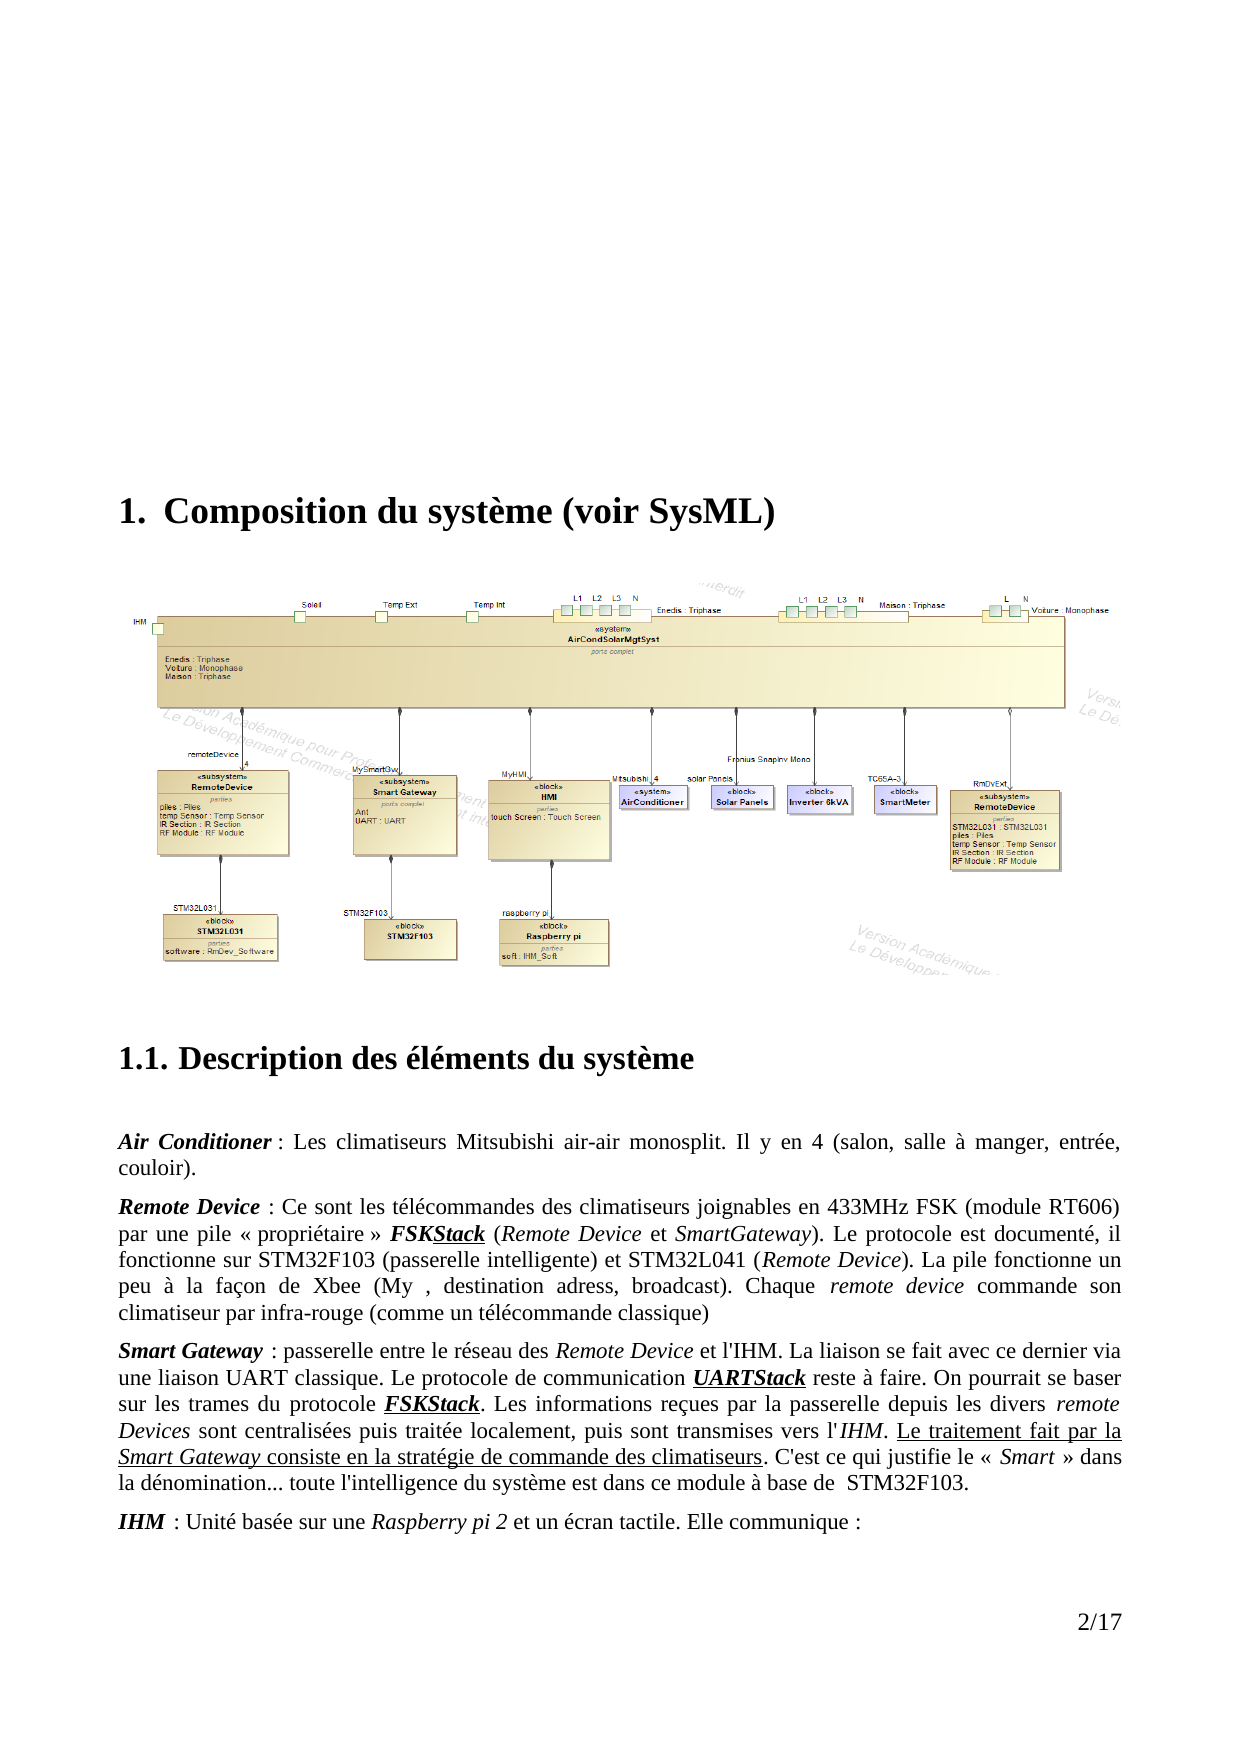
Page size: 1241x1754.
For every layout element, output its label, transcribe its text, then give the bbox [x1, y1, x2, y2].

text Smart Gateway : passerelle entre le réseau des Remote Device et l'IHM. La liaison se fait avec ce dernier via une liaison UART classique. Le protocole de communication UARTStack reste à faire. On pourrait se baser sur les trames du protocole FSKStack. Les informations reçues par la passerelle depuis les divers remote Devices sont centralisées puis traitée localement, puis sont transmises vers l'IHM. Le traitement fait par la Smart Gateway consiste en la stratégie de commande des climatiseurs. C'est ce qui justifie le « Smart » dans la dénomination... toute l'intelligence du système est dans ce module à base de STM32F103. [118, 1338, 1122, 1496]
subtitle Composition du système (voir SysML) [118, 489, 1122, 532]
text Remote Device : Ce sont les télécommandes des climatiseurs joignables en 433MHz FSK (module RT606) par une pile « propriétaire » FSKStack (Remote Device et SmartGateway). Le protocole est documenté, il fonctionne sur STM32F103 (passerelle intelligente) et STM32L041 (Remote Device). La pile fonctionne un peu à la façon de Xbee (My , destination adress, broadcast). Chaque remote device commande son climatiseur par infra-rouge (comme un télécommande classique) [118, 1193, 1122, 1325]
text Air Conditioner : Les climatiseurs Mitsubishi air-air monosplit. Il y en 4 (salon, salle à manger, entrée, couloir). [118, 1128, 1122, 1181]
text IHM : Unité basée sur une Raspberry pi 2 et un écran tactile. Elle communique : [118, 1508, 1122, 1534]
subtitle Description des éléments du système [118, 1038, 1122, 1077]
